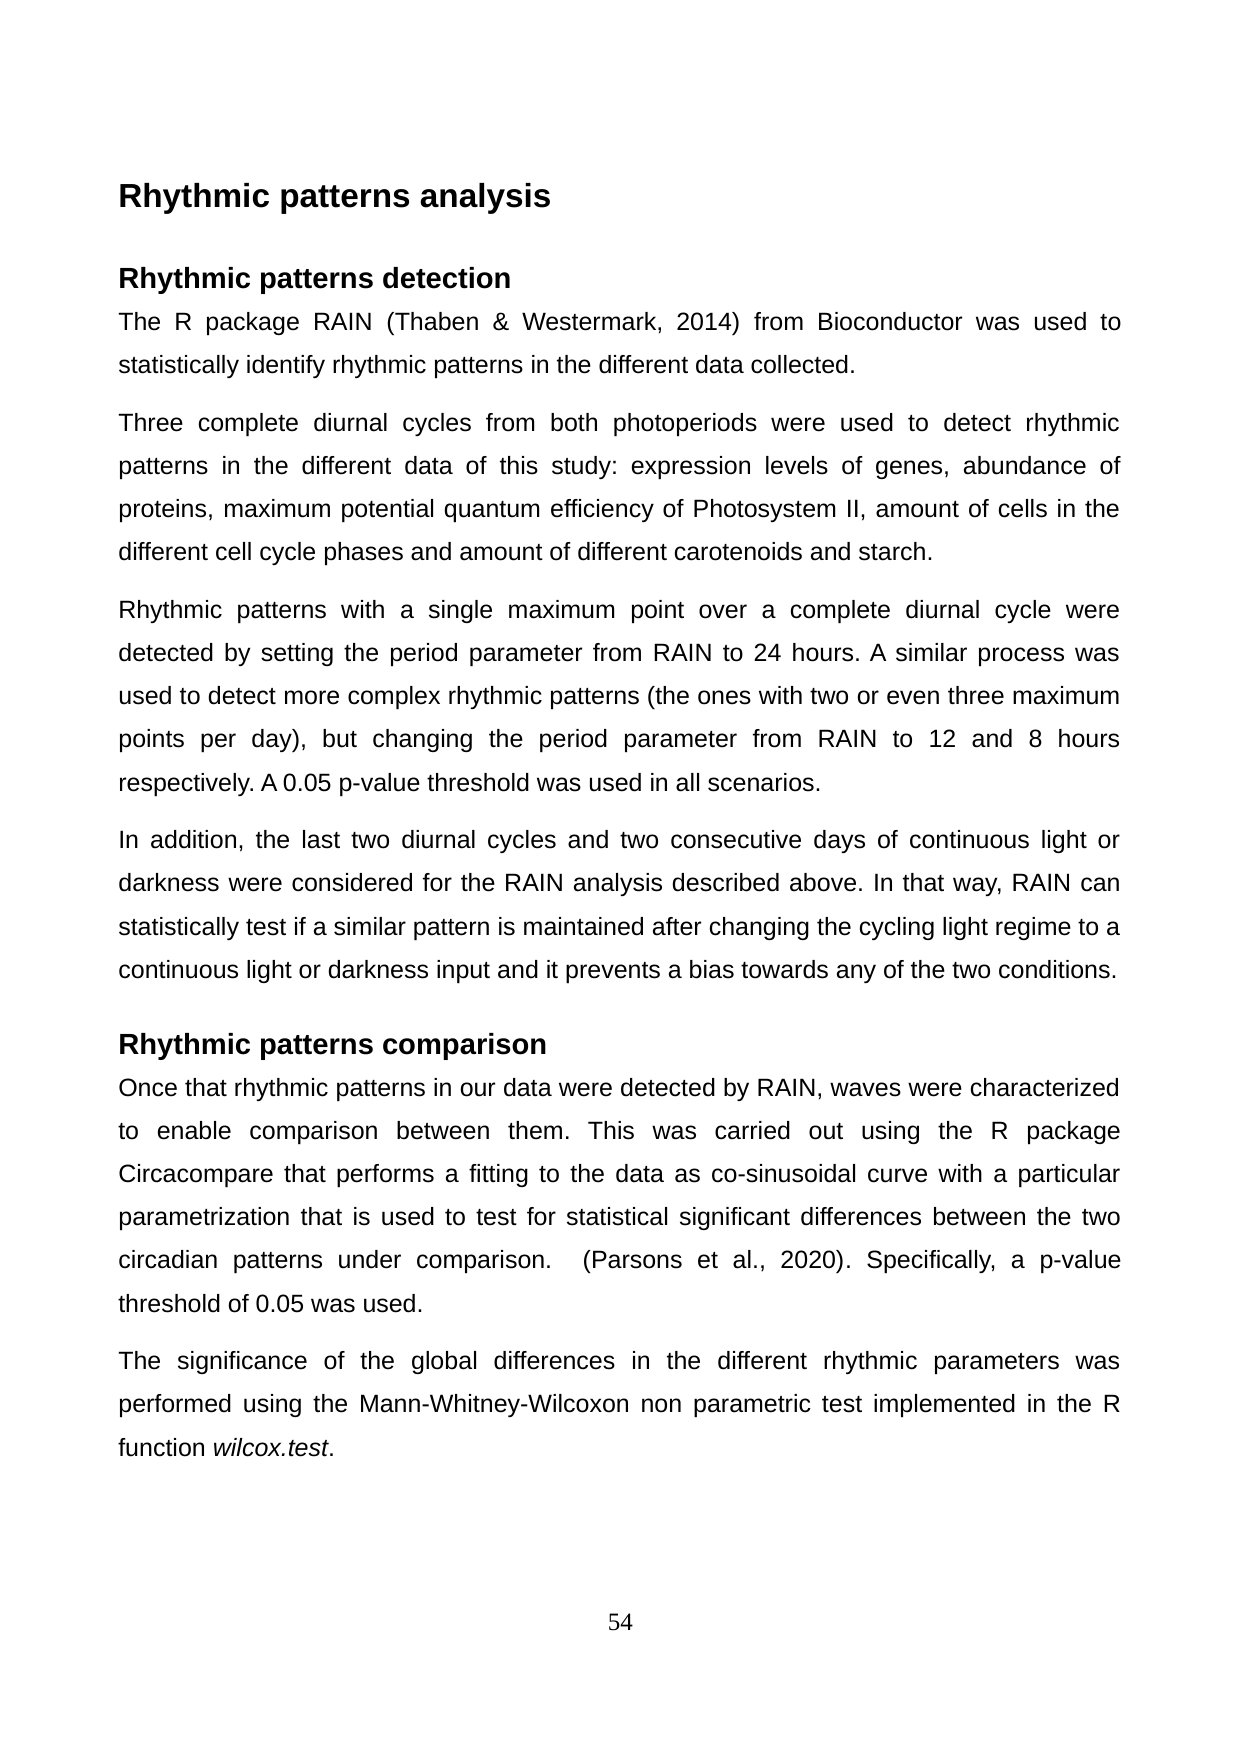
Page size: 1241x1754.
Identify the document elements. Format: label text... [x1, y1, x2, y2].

subtitle Rhythmic patterns comparison [118, 1027, 1122, 1060]
subtitle Rhythmic patterns analysis [118, 176, 1122, 215]
text In addition, the last two diurnal cycles and two consecutive days of continuous light or darkness were considered for the RAIN analysis described above. In that way, RAIN can statistically test if a similar pattern is maintained after changing the cycling light regime to a continuous light or darkness input and it prevents a bias towards any of the two conditions. [118, 825, 1122, 983]
text The significance of the global differences in the different rhythmic parameters was performed using the Mann-Whitney-Wilcoxon non parametric test implemented in the R function wilcox.test. [118, 1346, 1122, 1461]
text Once that rhythmic patterns in our data were detected by RAIN, waves were characterized to enable comparison between them. This was carried out using the R package Circacompare that performs a fitting to the data as co-sinusoidal curve with a particular parametrization that is used to test for statistical significant differences between the two circadian patterns under comparison. (Parsons et al., 2020)⁠. Specifically, a p-value threshold of 0.05 was used. [118, 1073, 1122, 1317]
text Rhythmic patterns with a single maximum point over a complete diurnal cycle were detected by setting the period parameter from RAIN to 24 hours. A similar process was used to detect more complex rhythmic patterns (the ones with two or even three maximum points per day), but changing the period parameter from RAIN to 12 and 8 hours respectively. A 0.05 p-value threshold was used in all scenarios. [118, 595, 1122, 796]
subtitle Rhythmic patterns detection [118, 261, 1122, 294]
text Three complete diurnal cycles from both photoperiods were used to detect rhythmic patterns in the different data of this study: expression levels of genes, abundance of proteins, maximum potential quantum efficiency of Photosystem II, amount of cells in the different cell cycle phases and amount of different carotenoids and starch. [118, 408, 1122, 566]
text The R package RAIN (Thaben & Westermark, 2014)⁠ from Bioconductor was used to statistically identify rhythmic patterns in the different data collected. [118, 307, 1122, 379]
